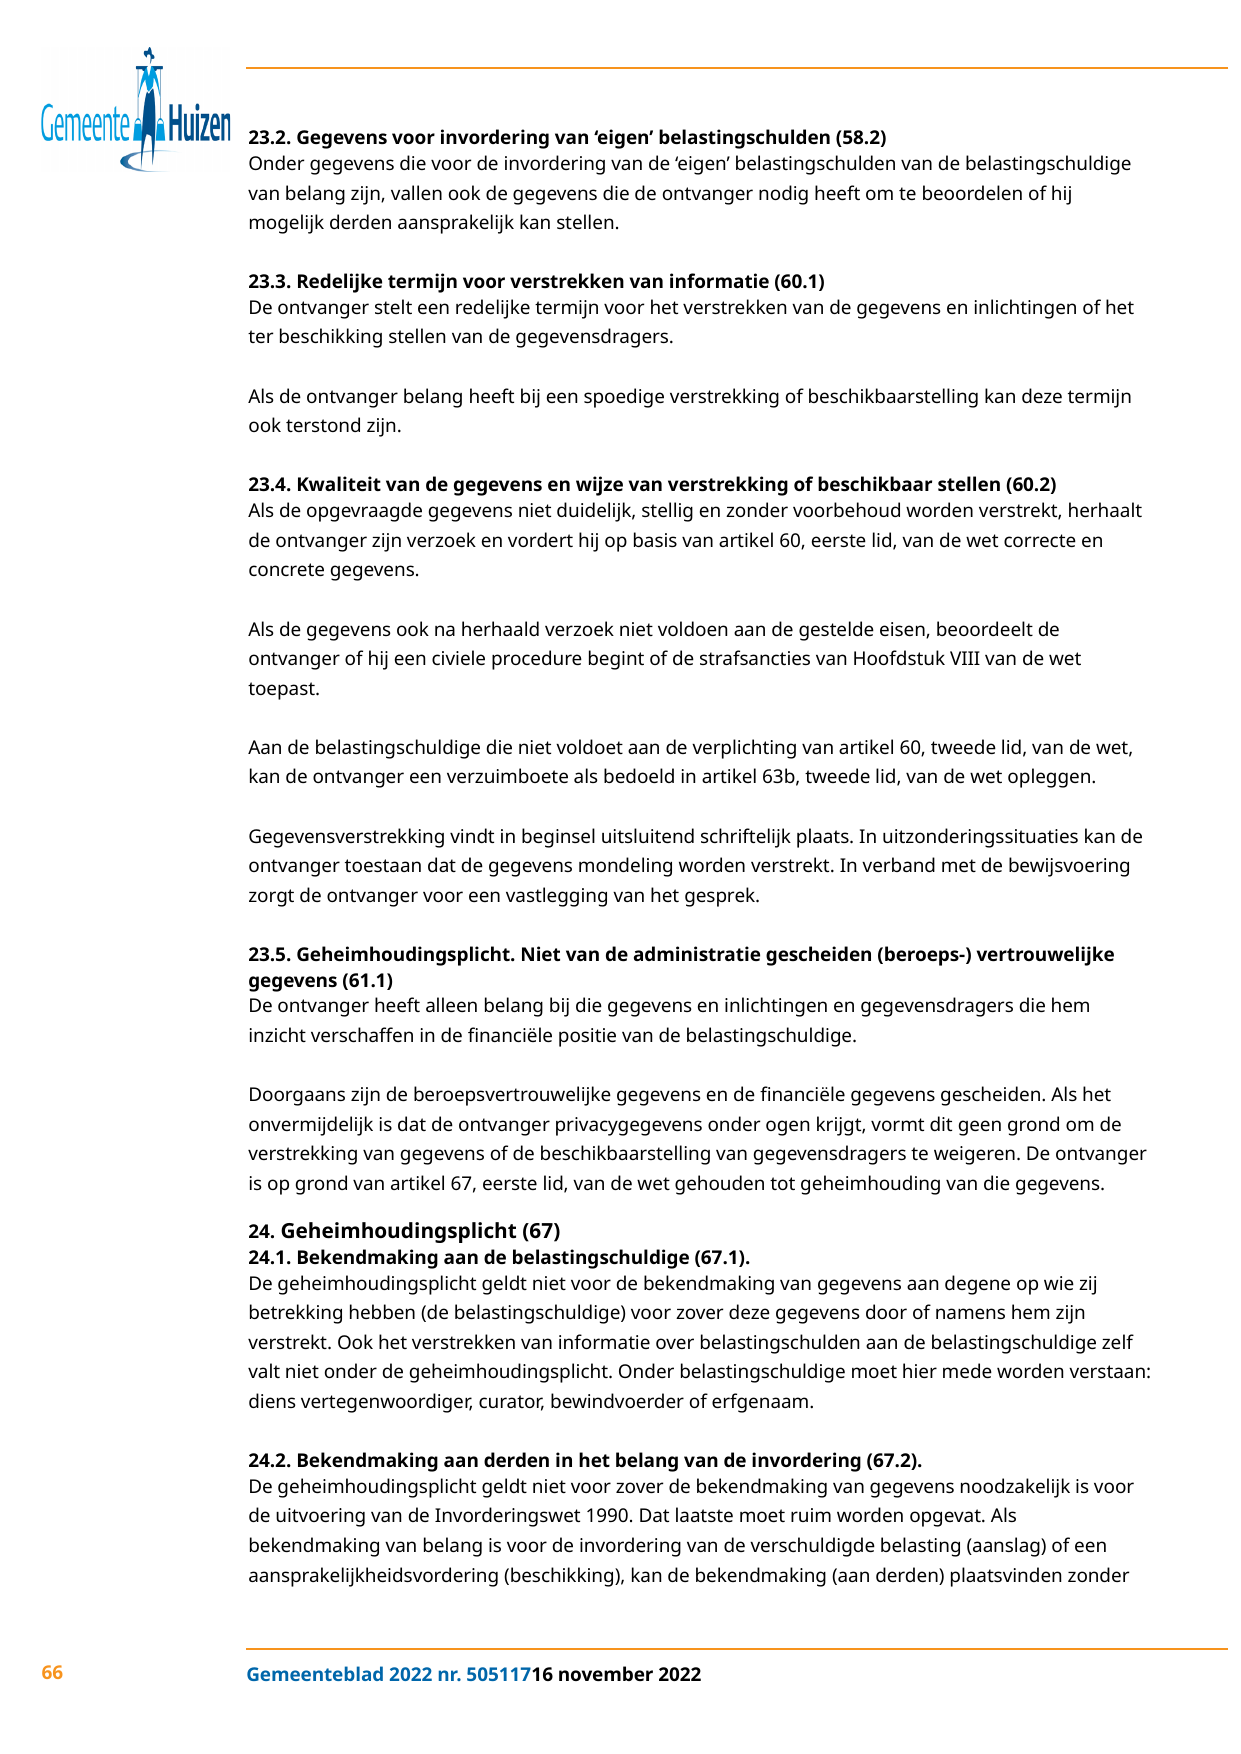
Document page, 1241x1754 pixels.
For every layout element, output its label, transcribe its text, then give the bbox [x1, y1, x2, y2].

text Doorgaans zijn de beroepsvertrouwelijke gegevens en de financiële gegevens gescheiden. Als het onvermijdelijk is dat de ontvanger privacygegevens onder ogen krijgt, vormt dit geen grond om de verstrekking van gegevens of de beschikbaarstelling van gegevensdragers te weigeren. De ontvanger is op grond van artikel 67, eerste lid, van de wet gehouden tot geheimhouding van die gegevens. [248, 1081, 1152, 1196]
picture [41, 47, 231, 172]
text Aan de belastingschuldige die niet voldoet aan de verplichting van artikel 60, tweede lid, van de wet, kan de ontvanger een verzuimboete als bedoeld in artikel 63b, tweede lid, van de wet opleggen. [248, 734, 1152, 789]
text 23.4. Kwaliteit van de gegevens en wijze van verstrekking of beschikbaar stellen (60.2) [248, 472, 1152, 497]
text De ontvanger heeft alleen belang bij die gegevens en inlichtingen en gegevensdragers die hem inzicht verschaffen in de financiële positie van de belastingschuldige. [248, 993, 1152, 1048]
text 24. Geheimhoudingsplicht (67) [248, 1216, 1152, 1244]
text 23.3. Redelijke termijn voor verstrekken van informatie (60.1) [248, 268, 1152, 294]
text 24.1. Bekendmaking aan de belastingschuldige (67.1). [248, 1244, 1152, 1270]
text Als de opgevraagde gegevens niet duidelijk, stellig en zonder voorbehoud worden verstrekt, herhaalt de ontvanger zijn verzoek en vordert hij op basis van artikel 60, eerste lid, van de wet correcte en concrete gegevens. [248, 497, 1152, 582]
text 23.5. Geheimhoudingsplicht. Niet van de administratie gescheiden (beroeps-) vertrouwelijke gegevens (61.1) [248, 941, 1152, 993]
text De geheimhoudingsplicht geldt niet voor zover de bekendmaking van gegevens noodzakelijk is voor de uitvoering van de Invorderingswet 1990. Dat laatste moet ruim worden opgevat. Als bekendmaking van belang is voor de invordering van de verschuldigde belasting (aanslag) of een aansprakelijkheidsvordering (beschikking), kan de bekendmaking (aan derden) plaatsvinden zonder [248, 1473, 1152, 1588]
text Gegevensverstrekking vindt in beginsel uitsluitend schriftelijk plaats. In uitzonderingssituaties kan de ontvanger toestaan dat de gegevens mondeling worden verstrekt. In verband met de bewijsvoering zorgt de ontvanger voor een vastlegging van het gesprek. [248, 823, 1152, 908]
text Onder gegevens die voor de invordering van de ‘eigen’ belastingschulden van de belastingschuldige van belang zijn, vallen ook de gegevens die de ontvanger nodig heeft om te beoordelen of hij mogelijk derden aansprakelijk kan stellen. [248, 150, 1152, 235]
text 23.2. Gegevens voor invordering van ‘eigen’ belastingschulden (58.2) [248, 124, 1152, 150]
text De ontvanger stelt een redelijke termijn voor het verstrekken van de gegevens en inlichtingen of het ter beschikking stellen van de gegevensdragers. [248, 294, 1152, 349]
text Als de gegevens ook na herhaald verzoek niet voldoen aan de gestelde eisen, beoordeelt de ontvanger of hij een civiele procedure begint of de strafsancties van Hoofdstuk VIII van de wet toepast. [248, 616, 1152, 701]
text De geheimhoudingsplicht geldt niet voor de bekendmaking van gegevens aan degene op wie zij betrekking hebben (de belastingschuldige) voor zover deze gegevens door of namens hem zijn verstrekt. Ook het verstrekken van informatie over belastingschulden aan de belastingschuldige zelf valt niet onder de geheimhoudingsplicht. Onder belastingschuldige moet hier mede worden verstaan: diens vertegenwoordiger, curator, bewindvoerder of erfgenaam. [248, 1270, 1152, 1414]
text Als de ontvanger belang heeft bij een spoedige verstrekking of beschikbaarstelling kan deze termijn ook terstond zijn. [248, 383, 1152, 438]
text 24.2. Bekendmaking aan derden in het belang van de invordering (67.2). [248, 1447, 1152, 1473]
